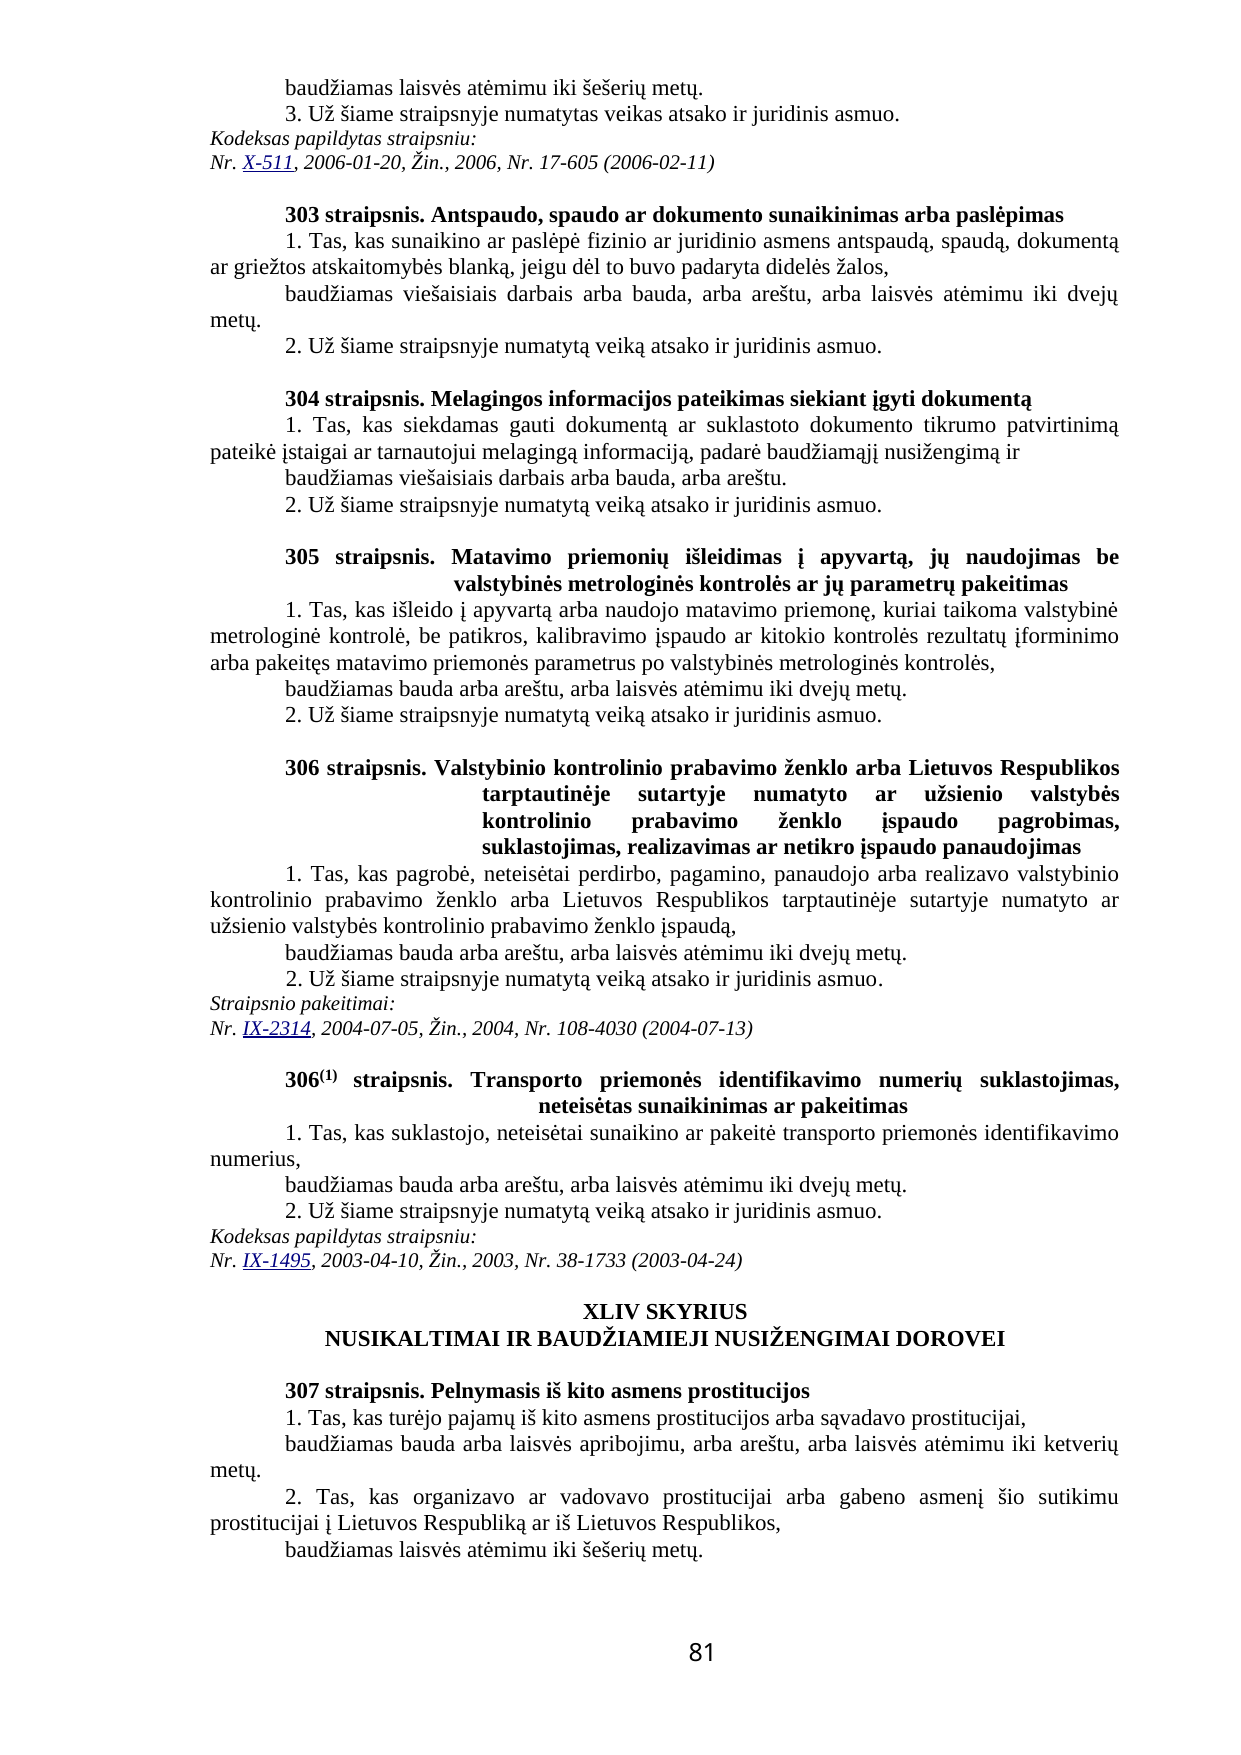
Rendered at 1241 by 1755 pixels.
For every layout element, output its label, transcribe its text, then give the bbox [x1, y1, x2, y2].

text Nr. X-511, 2006-01-20, Žin., 2006, Nr. 17-605 (2006-02-11) [210, 150, 1120, 174]
text Straipsnio pakeitimai: [210, 991, 1120, 1015]
text Nr. IX-1495, 2003-04-10, Žin., 2003, Nr. 38-1733 (2003-04-24) [210, 1248, 1120, 1272]
text 2. Už šiame straipsnyje numatytą veiką atsako ir juridinis asmuo. [210, 965, 1106, 991]
text 2. Už šiame straipsnyje numatytą veiką atsako ir juridinis asmuo. [210, 332, 1120, 359]
text NUSIKALTIMAI IR BAUDŽIAMIEJI NUSIŽENGIMAI DOROVEI [210, 1325, 1120, 1351]
text 2. Tas, kas organizavo ar vadovavo prostitucijai arba gabeno asmenį šio sutikimu prostitucijai į Lietuvos Respubliką ar iš Lietuvos Respublikos, [210, 1483, 1120, 1536]
text baudžiamas laisvės atėmimu iki šešerių metų. [210, 1536, 1120, 1562]
text 304 straipsnis. Melagingos informacijos pateikimas siekiant įgyti dokumentą [285, 385, 1120, 412]
text Kodeksas papildytas straipsniu: [210, 1224, 1120, 1248]
text 2. Už šiame straipsnyje numatytą veiką atsako ir juridinis asmuo. [210, 491, 1120, 517]
text 1. Tas, kas sunaikino ar paslėpė fizinio ar juridinio asmens antspaudą, spaudą, dokumentą ar griežtos atskaitomybės blanką, jeigu dėl to buvo padaryta didelės žalos, [210, 227, 1120, 280]
text 1. Tas, kas siekdamas gauti dokumentą ar suklastoto dokumento tikrumo patvirtinimą pateikė įstaigai ar tarnautojui melagingą informaciją, padarė baudžiamąjį nusižengimą ir [210, 412, 1120, 464]
text baudžiamas laisvės atėmimu iki šešerių metų. [210, 73, 1120, 100]
text 306 straipsnis. Valstybinio kontrolinio prabavimo ženklo arba Lietuvos Respublikos tarptautinėje sutartyje numatyto ar užsienio valstybės kontrolinio prabavimo ženklo įspaudo pagrobimas, suklastojimas, realizavimas ar netikro įspaudo panaudojimas [285, 754, 1120, 859]
text baudžiamas bauda arba areštu, arba laisvės atėmimu iki dvejų metų. [210, 675, 1120, 701]
text Nr. IX-2314, 2004-07-05, Žin., 2004, Nr. 108-4030 (2004-07-13) [210, 1015, 1120, 1039]
text baudžiamas viešaisiais darbais arba bauda, arba areštu, arba laisvės atėmimu iki dvejų metų. [210, 280, 1120, 332]
text 306(1) straipsnis. Transporto priemonės identifikavimo numerių suklastojimas, neteisėtas sunaikinimas ar pakeitimas [285, 1066, 1120, 1118]
text 1. Tas, kas suklastojo, neteisėtai sunaikino ar pakeitė transporto priemonės identifikavimo numerius, [210, 1118, 1120, 1171]
text 2. Už šiame straipsnyje numatytą veiką atsako ir juridinis asmuo. [210, 1198, 1120, 1224]
subtitle XLIV SKYRIUS [210, 1298, 1120, 1325]
text Kodeksas papildytas straipsniu: [210, 126, 1120, 150]
text 1. Tas, kas išleido į apyvartą arba naudojo matavimo priemonę, kuriai taikoma valstybinė metrologinė kontrolė, be patikros, kalibravimo įspaudo ar kitokio kontrolės rezultatų įforminimo arba pakeitęs matavimo priemonės parametrus po valstybinės metrologinės kontrolės, [210, 596, 1120, 675]
text baudžiamas viešaisiais darbais arba bauda, arba areštu. [210, 464, 1120, 491]
text 1. Tas, kas turėjo pajamų iš kito asmens prostitucijos arba sąvadavo prostitucijai, [210, 1404, 1120, 1430]
subtitle 1. Tas, kas pagrobė, neteisėtai perdirbo, pagamino, panaudojo arba realizavo valstybinio kontrolinio prabavimo ženklo arba Lietuvos Respublikos tarptautinėje sutartyje numatyto ar užsienio valstybės kontrolinio prabavimo ženklo įspaudą, [210, 859, 1120, 939]
text baudžiamas bauda arba areštu, arba laisvės atėmimu iki dvejų metų. [210, 1171, 1120, 1198]
text 303 straipsnis. Antspaudo, spaudo ar dokumento sunaikinimas arba paslėpimas [285, 201, 1120, 227]
text 2. Už šiame straipsnyje numatytą veiką atsako ir juridinis asmuo. [210, 701, 1120, 728]
text 307 straipsnis. Pelnymasis iš kito asmens prostitucijos [210, 1377, 1120, 1404]
text 3. Už šiame straipsnyje numatytas veikas atsako ir juridinis asmuo. [210, 100, 1120, 126]
text 305 straipsnis. Matavimo priemonių išleidimas į apyvartą, jų naudojimas be valstybinės metrologinės kontrolės ar jų parametrų pakeitimas [285, 543, 1120, 596]
text baudžiamas bauda arba laisvės apribojimu, arba areštu, arba laisvės atėmimu iki ketverių metų. [210, 1430, 1120, 1483]
text baudžiamas bauda arba areštu, arba laisvės atėmimu iki dvejų metų. [210, 939, 1120, 965]
